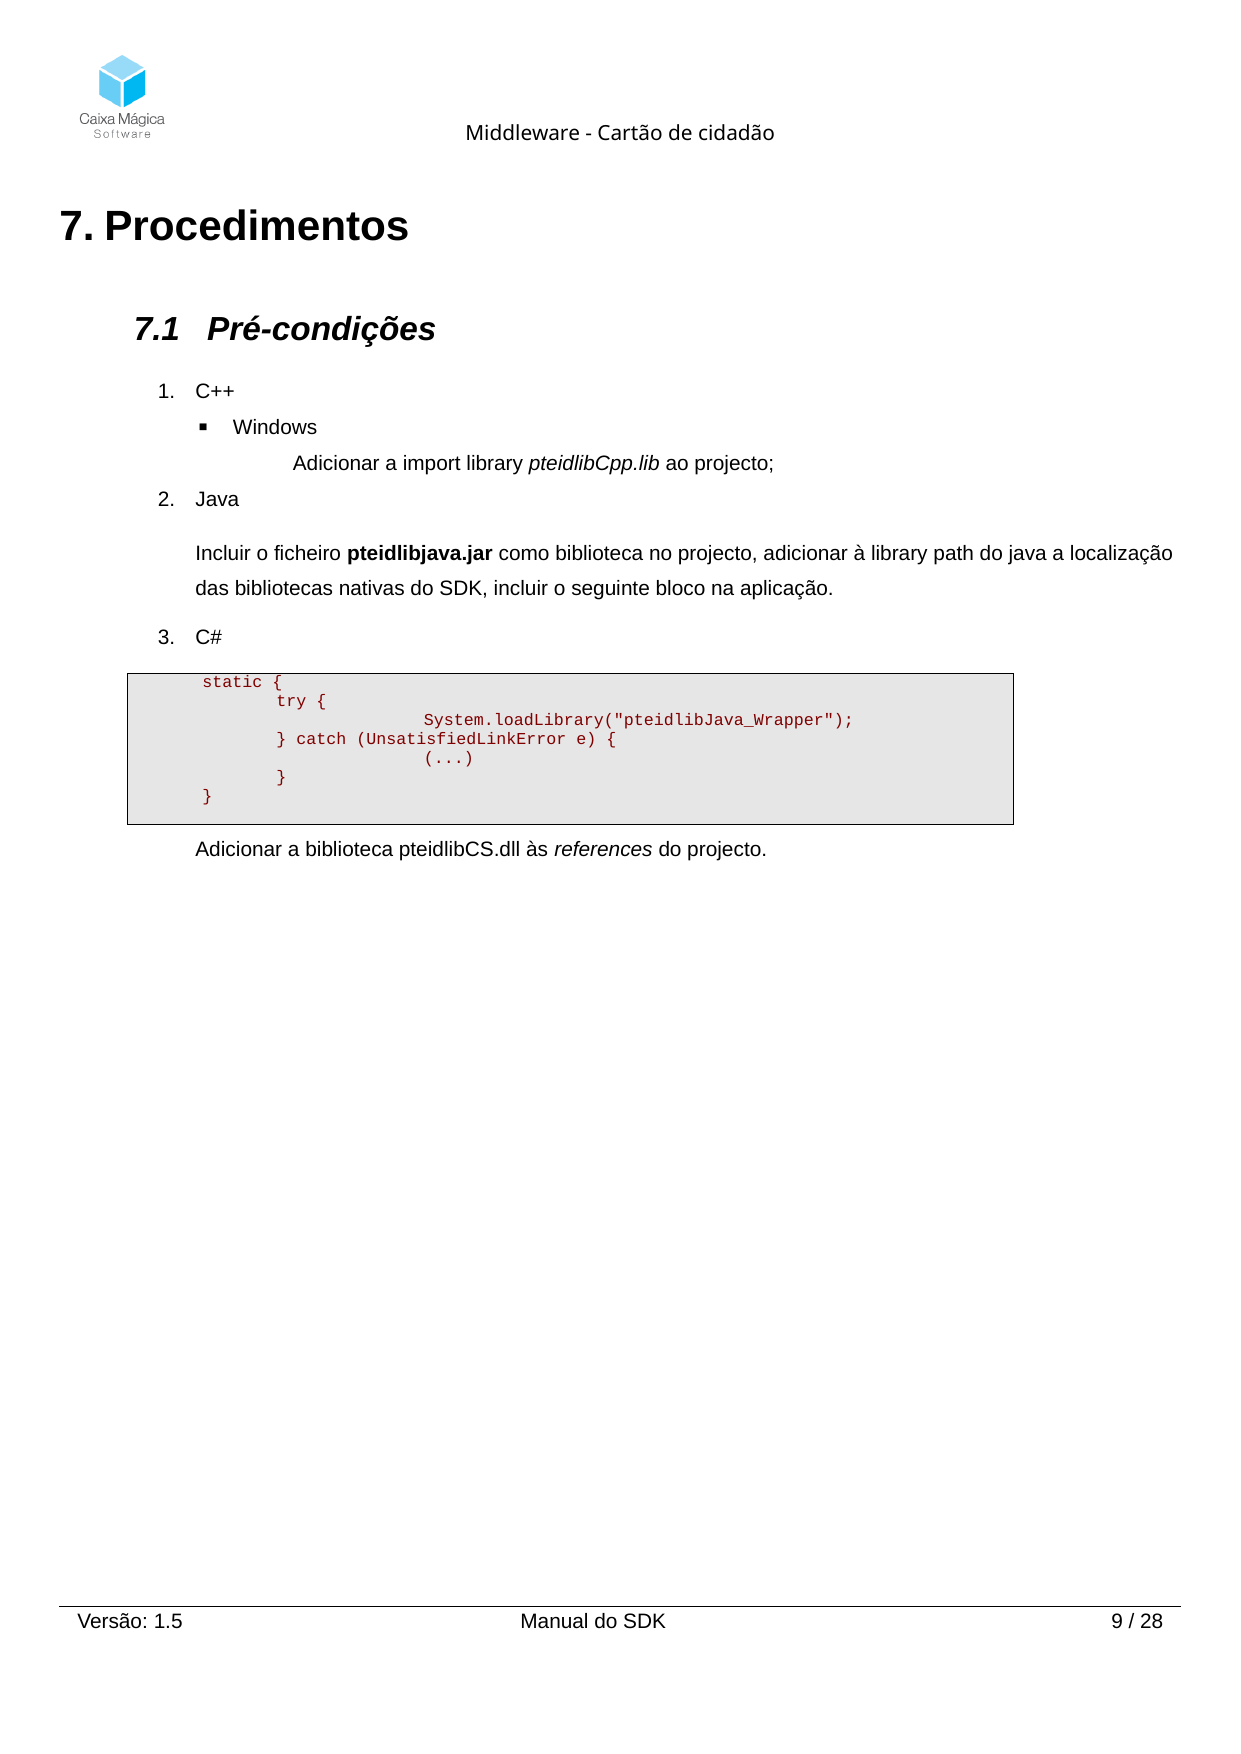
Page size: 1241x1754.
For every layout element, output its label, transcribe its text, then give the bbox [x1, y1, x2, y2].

text } [128, 768, 1013, 787]
list C# [158, 624, 1181, 648]
list C++ [158, 379, 1181, 403]
subtitle Procedimentos [59, 201, 1181, 250]
text try { [128, 693, 1013, 712]
subtitle Pré-condições [104, 309, 1181, 348]
text static { [128, 674, 1013, 693]
list Windows [195, 415, 1181, 439]
picture [78, 52, 167, 141]
text } catch (UnsatisfiedLinkError e) { [128, 731, 1013, 749]
text } [128, 787, 1013, 806]
text Adicionar a biblioteca pteidlibCS.dll às references do projecto. [195, 661, 1181, 861]
text System.loadLibrary("pteidlibJava_Wrapper"); [128, 712, 1013, 731]
text (...) [128, 749, 1013, 768]
list Java [158, 487, 1181, 511]
text Incluir o ficheiro pteidlibjava.jar como biblioteca no projecto, adicionar à library path do java a localização das bibliotecas nativas do SDK, incluir o seguinte bloco na aplicação. [195, 540, 1181, 600]
text Adicionar a import library pteidlibCpp.lib ao projecto; [263, 451, 1181, 475]
